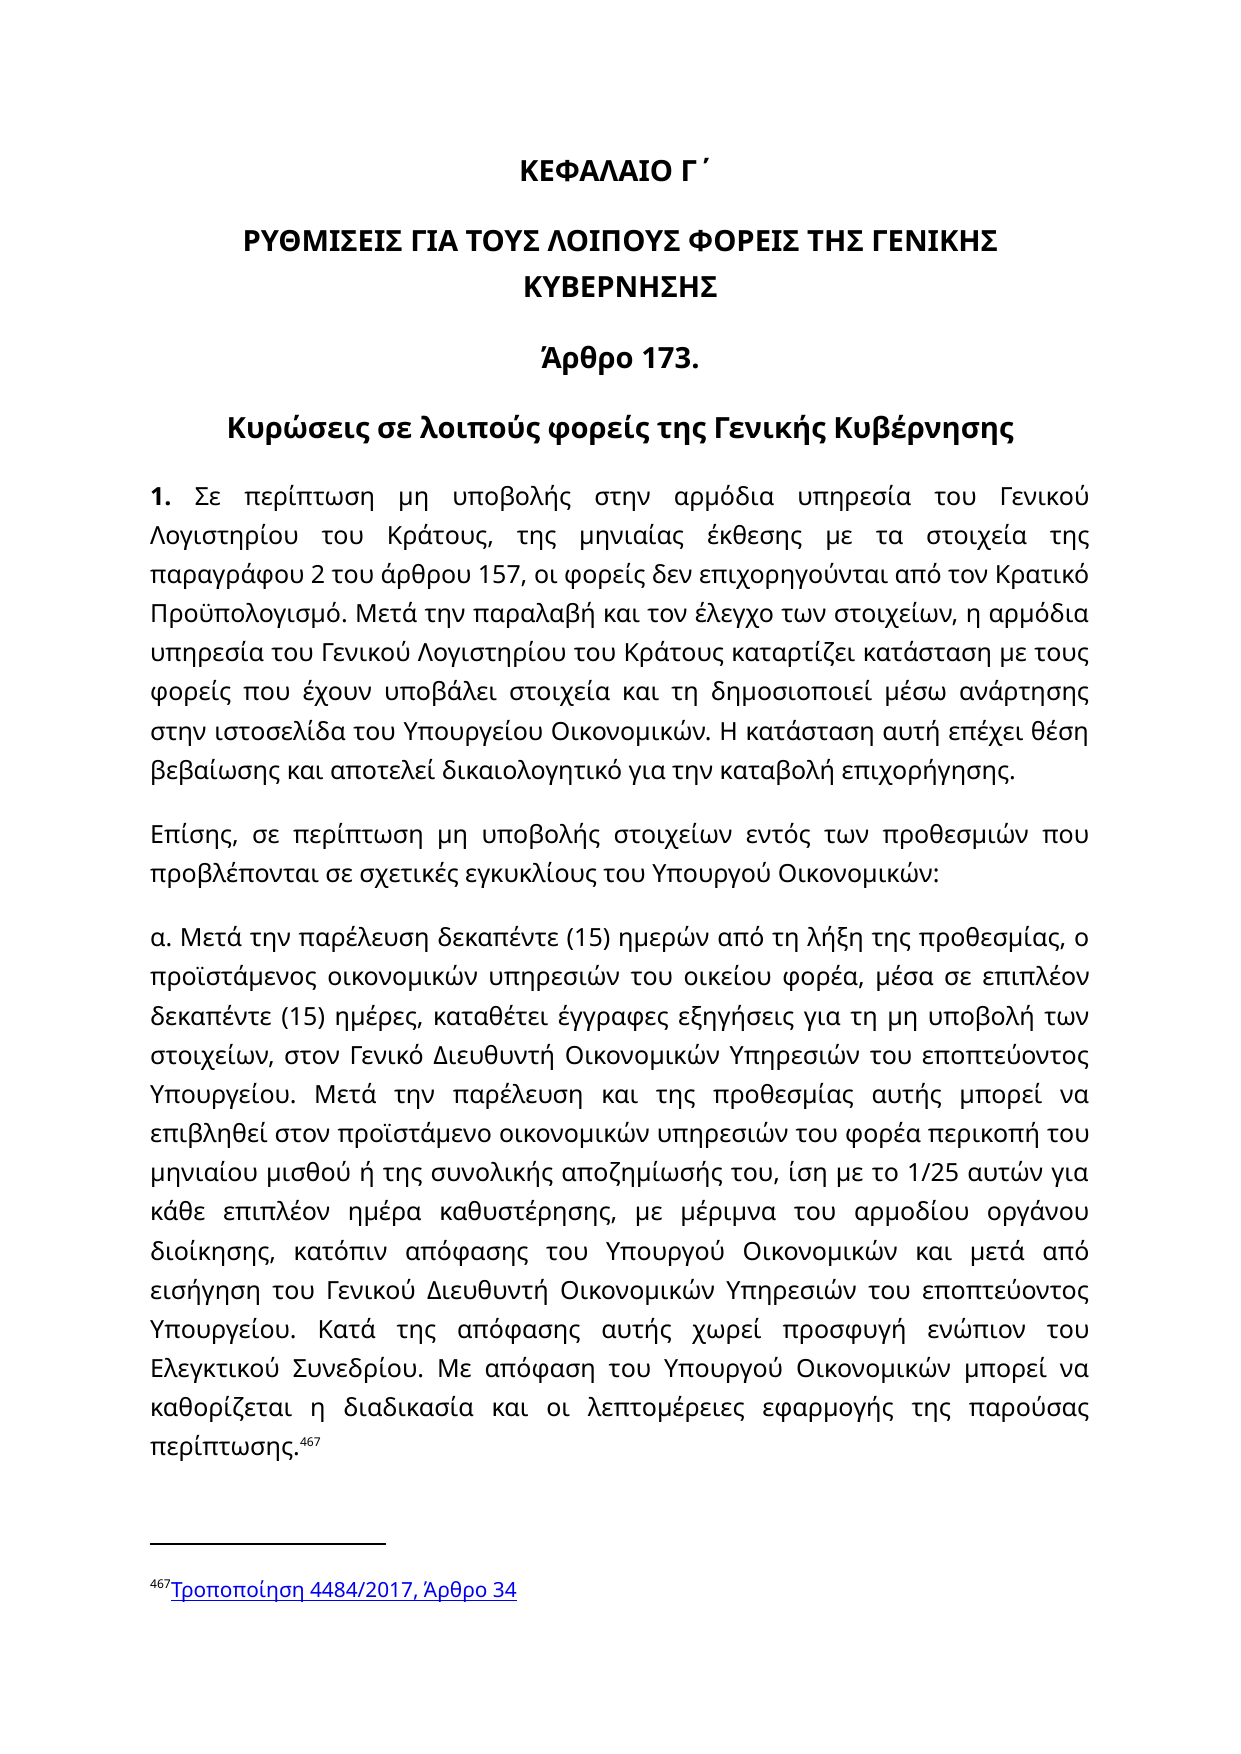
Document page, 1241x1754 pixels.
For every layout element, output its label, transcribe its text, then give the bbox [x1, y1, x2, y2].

subtitle Κυρώσεις σε λοιπούς φορείς της Γενικής Κυβέρνησης [150, 407, 1090, 447]
text 1. Σε περίπτωση μη υποβολής στην αρμόδια υπηρεσία του Γενικού Λογιστηρίου του Κράτους, της μηνιαίας έκθεσης με τα στοιχεία της παραγράφου 2 του άρθρου 157, οι φορείς δεν επιχορηγούνται από τον Κρατικό Προϋπολογισμό. Μετά την παραλαβή και τον έλεγχο των στοιχείων, η αρμόδια υπηρεσία του Γενικού Λογιστηρίου του Κράτους καταρτίζει κατάσταση με τους φορείς που έχουν υποβάλει στοιχεία και τη δημοσιοποιεί μέσω ανάρτησης στην ιστοσελίδα του Υπουργείου Οικονομικών. Η κατάσταση αυτή επέχει θέση βεβαίωσης και αποτελεί δικαιολογητικό για την καταβολή επιχορήγησης. [150, 478, 1090, 786]
subtitle ΚΕΦΑΛΑΙΟ Γ΄ [150, 150, 1090, 190]
text α. Μετά την παρέλευση δεκαπέντε (15) ηµερών από τη λήξη της προθεσµίας, ο προϊστάµενος οικονοµικών υπηρεσιών του οικείου φορέα, µέσα σε επιπλέον δεκαπέντε (15) ηµέρες, καταθέτει έγγραφες εξηγήσεις για τη µη υποβολή των στοιχείων, στον Γενικό Διευθυντή Οικονοµικών Υπηρεσιών του εποπτεύοντος Υπουργείου. Μετά την παρέλευση και της προθεσµίας αυτής µπορεί να επιβληθεί στον προϊστάµενο οικονοµικών υπηρεσιών του φορέα περικοπή του µηνιαίου µισθού ή της συνολικής αποζηµίωσής του, ίση µε το 1/25 αυτών για κάθε επιπλέον ηµέρα καθυστέρησης, µε µέριµνα του αρµοδίου οργάνου διοίκησης, κατόπιν απόφασης του Υπουργού Οικονοµικών και µετά από εισήγηση του Γενικού Διευθυντή Οικονοµικών Υπηρεσιών του εποπτεύοντος Υπουργείου. Κατά της απόφασης αυτής χωρεί προσφυγή ενώπιον του Ελεγκτικού Συνεδρίου. Με απόφαση του Υπουργού Οικονοµικών µπορεί να καθορίζεται η διαδικασία και οι λεπτοµέρειες εφαρµογής της παρούσας περίπτωσης. [150, 920, 1090, 1463]
subtitle ΡΥΘΜΙΣΕΙΣ ΓΙΑ ΤΟΥΣ ΛΟΙΠΟΥΣ ΦΟΡΕΙΣ ΤΗΣ ΓΕΝΙΚΗΣ ΚΥΒΕΡΝΗΣΗΣ [150, 221, 1090, 306]
subtitle Άρθρο 173. [150, 337, 1090, 377]
text Επίσης, σε περίπτωση μη υποβολής στοιχείων εντός των προθεσμιών που προβλέπονται σε σχετικές εγκυκλίους του Υπουργού Οικονομικών: [150, 816, 1090, 890]
text Τροποποίηση 4484/2017, Άρθρο 34 [150, 1576, 1090, 1604]
